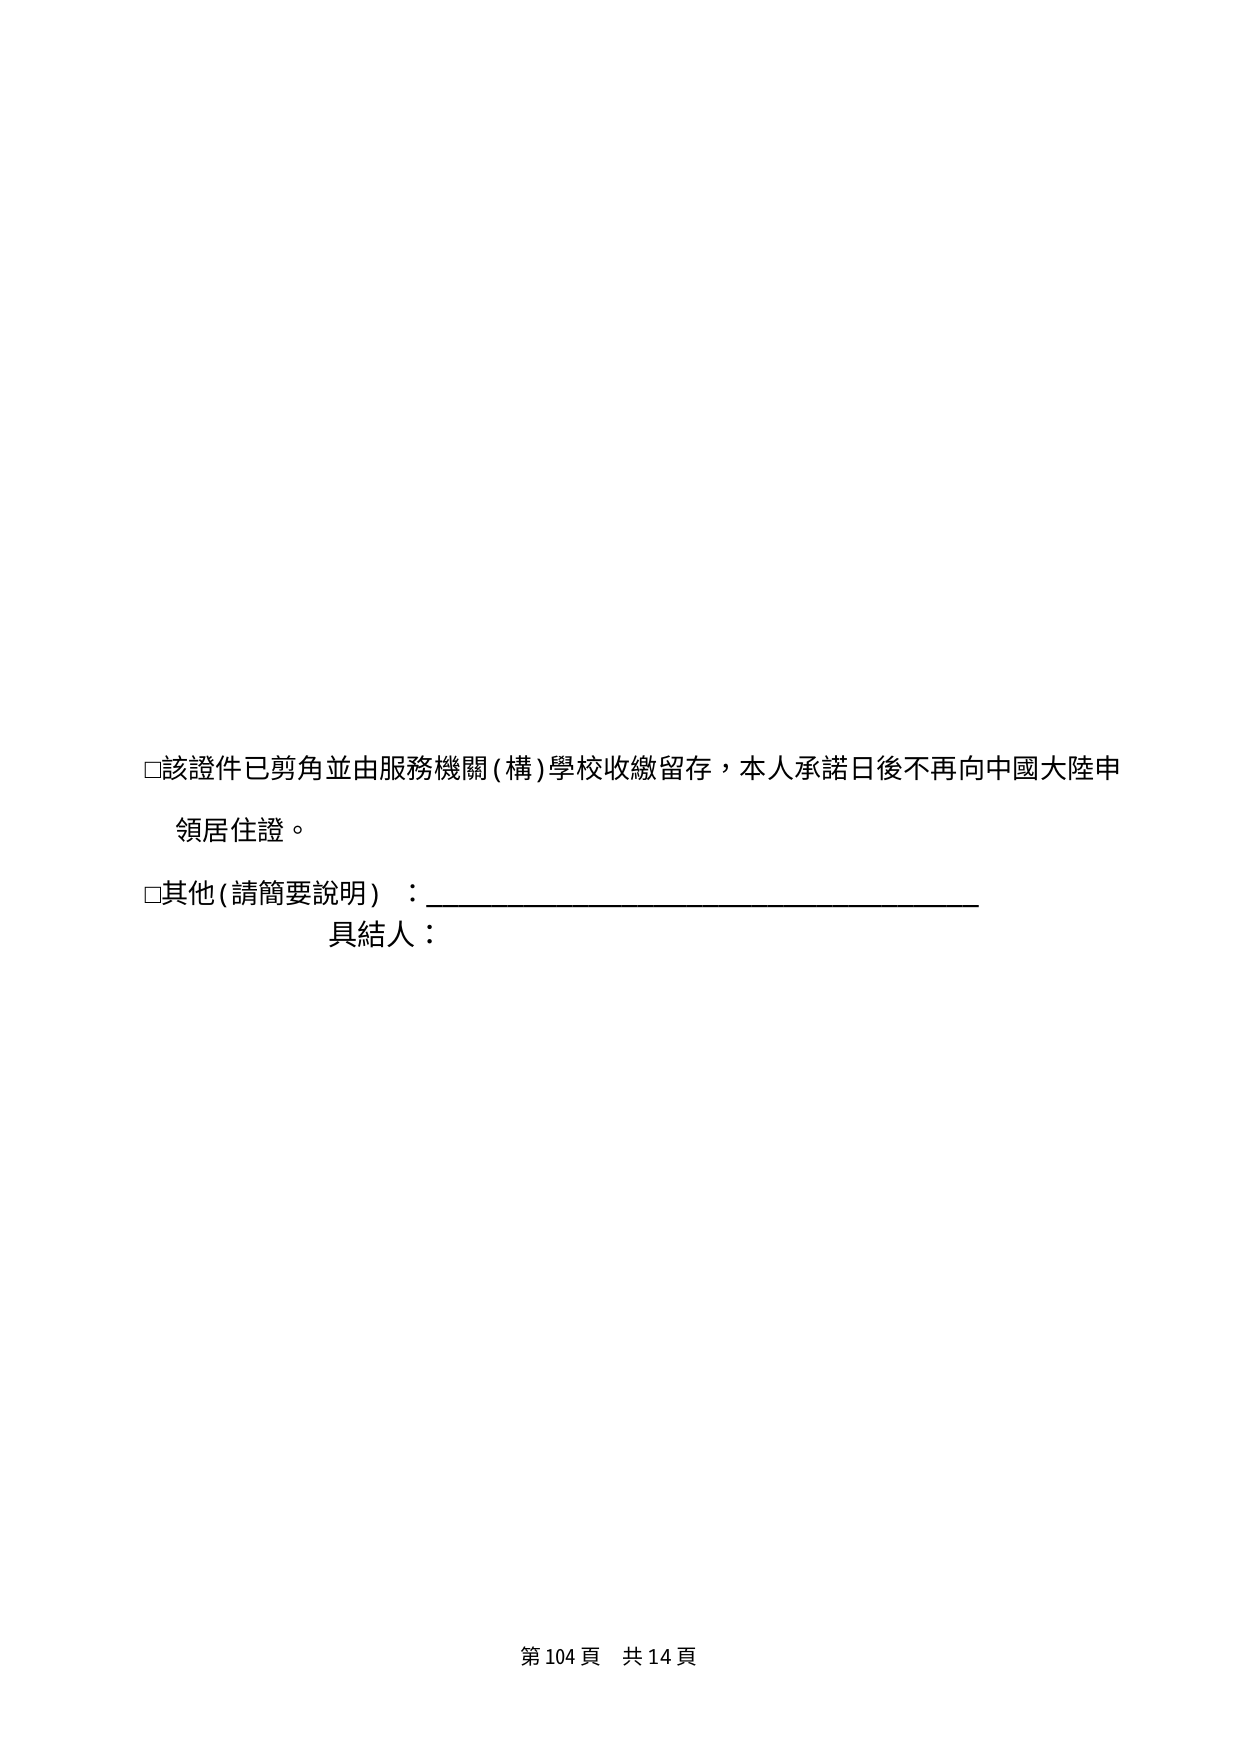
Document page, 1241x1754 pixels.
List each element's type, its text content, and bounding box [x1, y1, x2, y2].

text 具結人： [94, 912, 1122, 954]
text □其他(請簡要說明) ：__________________________________ [144, 850, 1122, 912]
text □該證件已剪角並由服務機關(構)學校收繳留存，本人承諾日後不再向中國大陸申領居住證。 [144, 725, 1122, 850]
